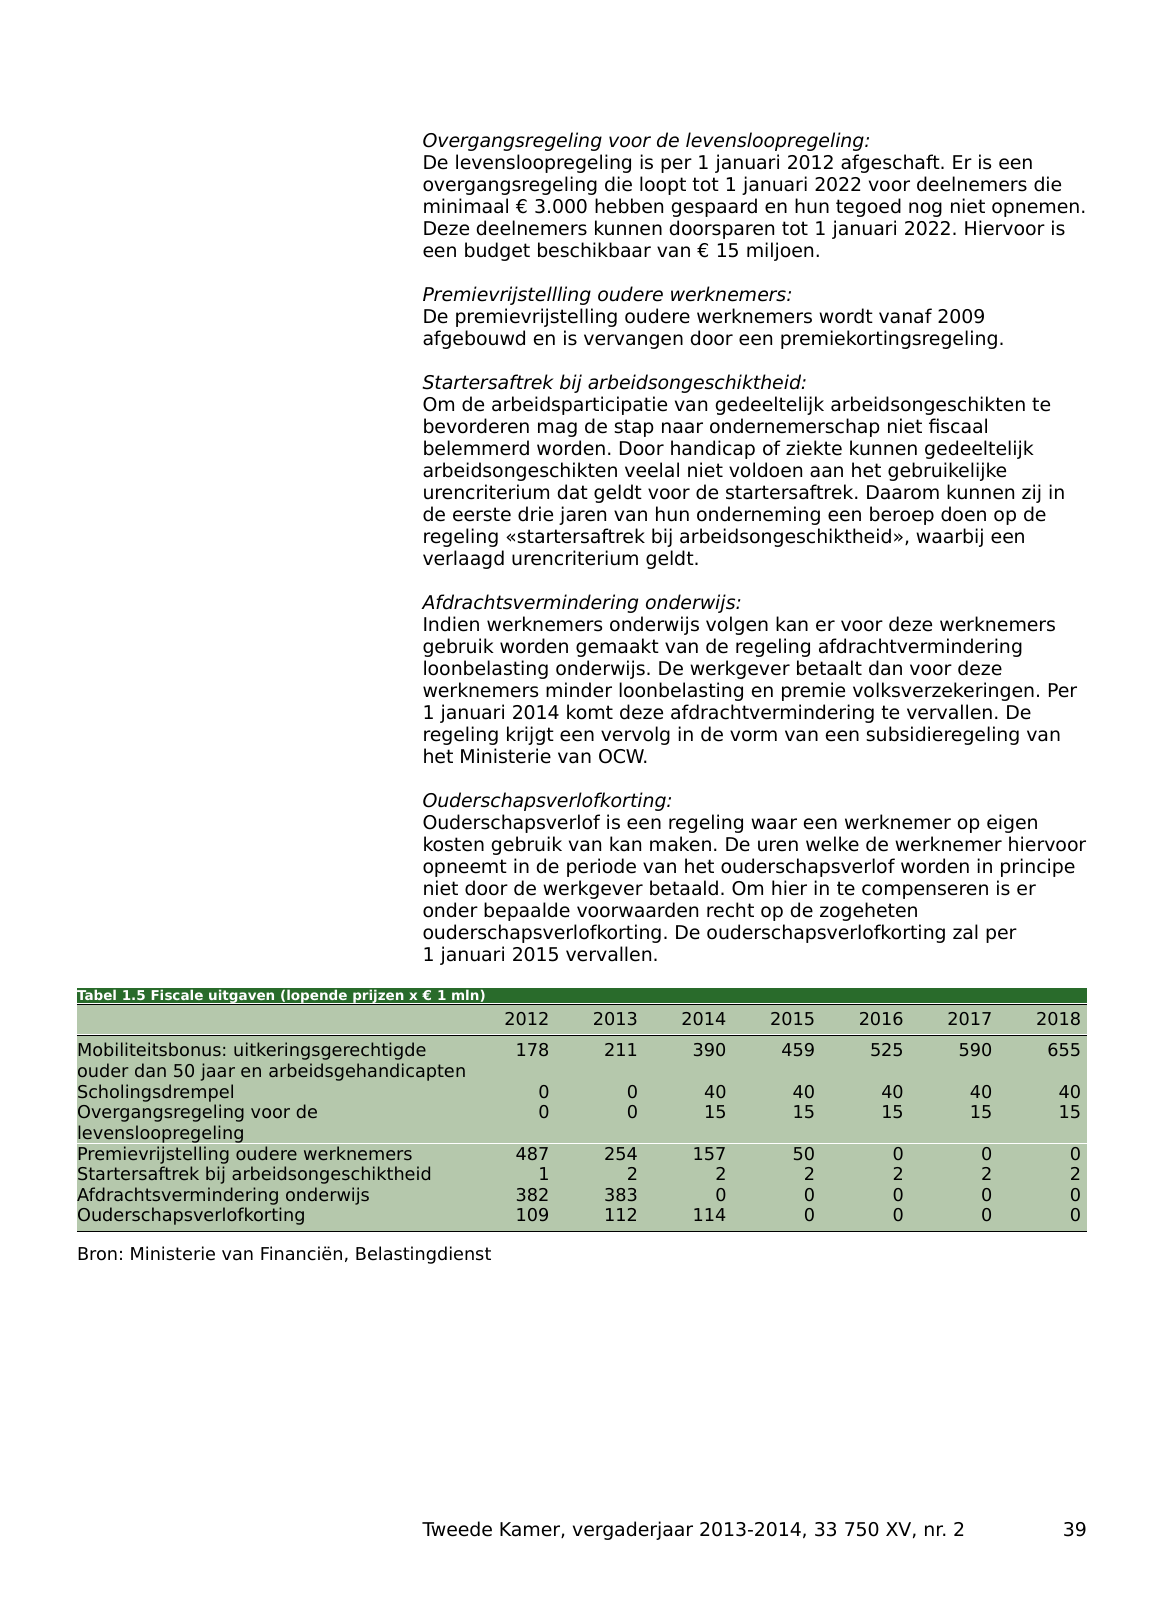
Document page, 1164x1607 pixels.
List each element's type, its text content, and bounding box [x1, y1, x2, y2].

text De levensloopregeling is per 1 januari 2012 afgeschaft. Er is een overgangsregeling die loopt tot 1 januari 2022 voor deelnemers die minimaal € 3.000 hebben gespaard en hun tegoed nog niet opnemen. Deze deelnemers kunnen doorsparen tot 1 januari 2022. Hiervoor is een budget beschikbaar van € 15 miljoen. [422, 152, 1087, 262]
table_cell 459 [732, 1036, 821, 1082]
table_cell 2014 [644, 1005, 732, 1034]
table_cell 15 [998, 1102, 1087, 1143]
table_cell 525 [821, 1036, 909, 1082]
table_cell 15 [821, 1102, 909, 1143]
table_cell 2012 [466, 1005, 555, 1034]
table_cell 0 [732, 1185, 821, 1205]
table_cell Premievrijstelling oudere werknemers [77, 1144, 466, 1164]
table_cell 2018 [998, 1005, 1087, 1034]
table_cell Afdrachtsvermindering onderwijs [77, 1185, 466, 1205]
table_cell 0 [998, 1185, 1087, 1205]
table_cell 109 [466, 1205, 555, 1231]
text Indien werknemers onderwijs volgen kan er voor deze werknemers gebruik worden gemaakt van de regeling afdrachtvermindering loonbelasting onderwijs. De werkgever betaalt dan voor deze werknemers minder loonbelasting en premie volksverzekeringen. Per 1 januari 2014 komt deze afdrachtvermindering te vervallen. De regeling krijgt een vervolg in de vorm van een subsidieregeling van het Ministerie van OCW. [422, 614, 1087, 768]
table_cell 0 [555, 1082, 644, 1102]
text Afdrachtsvermindering onderwijs: [422, 592, 1087, 614]
table_cell 50 [732, 1144, 821, 1164]
table_cell 2 [909, 1164, 998, 1185]
table_cell 15 [644, 1102, 732, 1143]
table_cell 655 [998, 1036, 1087, 1082]
table_cell 2017 [909, 1005, 998, 1034]
table_cell 0 [555, 1102, 644, 1143]
table_cell 0 [909, 1144, 998, 1164]
table_header Tabel 1.5 Fiscale uitgaven (lopende prijzen x € 1 mln) [77, 988, 1087, 1003]
table_cell 2 [821, 1164, 909, 1185]
table_cell 114 [644, 1205, 732, 1231]
table_cell 2 [555, 1164, 644, 1185]
table_cell 40 [732, 1082, 821, 1102]
text De premievrijstelling oudere werknemers wordt vanaf 2009 afgebouwd en is vervangen door een premiekortingsregeling. [422, 306, 1087, 350]
table_cell 40 [821, 1082, 909, 1102]
table_cell 15 [732, 1102, 821, 1143]
table_cell Overgangsregeling voor de levensloopregeling [77, 1102, 466, 1143]
table_cell 2013 [555, 1005, 644, 1034]
table_cell 2 [998, 1164, 1087, 1185]
table_cell 2 [732, 1164, 821, 1185]
table_cell 0 [466, 1102, 555, 1143]
table_cell 254 [555, 1144, 644, 1164]
table_cell 40 [644, 1082, 732, 1102]
table_cell Bron: Ministerie van Financiën, Belastingdienst [77, 1232, 1087, 1264]
table_cell 211 [555, 1036, 644, 1082]
table_cell 0 [909, 1205, 998, 1231]
table_cell Mobiliteitsbonus: uitkeringsgerechtigde ouder dan 50 jaar en arbeidsgehandicapten [77, 1036, 466, 1082]
table_cell 2016 [821, 1005, 909, 1034]
table_cell 40 [998, 1082, 1087, 1102]
table_cell 112 [555, 1205, 644, 1231]
text Ouderschapsverlof is een regeling waar een werknemer op eigen kosten gebruik van kan maken. De uren welke de werknemer hiervoor opneemt in de periode van het ouderschapsverlof worden in principe niet door de werkgever betaald. Om hier in te compenseren is er onder bepaalde voorwaarden recht op de zogeheten ouderschapsverlofkorting. De ouderschapsverlofkorting zal per 1 januari 2015 vervallen. [422, 812, 1087, 966]
table_cell 0 [909, 1185, 998, 1205]
table_cell [77, 1005, 466, 1034]
table_cell 0 [821, 1185, 909, 1205]
table_cell 0 [821, 1144, 909, 1164]
table_cell 382 [466, 1185, 555, 1205]
table_cell 1 [466, 1164, 555, 1185]
table_cell 0 [821, 1205, 909, 1231]
table_cell Startersaftrek bij arbeidsongeschiktheid [77, 1164, 466, 1185]
table_cell 157 [644, 1144, 732, 1164]
text Om de arbeidsparticipatie van gedeeltelijk arbeidsongeschikten te bevorderen mag de stap naar ondernemerschap niet fiscaal belemmerd worden. Door handicap of ziekte kunnen gedeeltelijk arbeidsongeschikten veelal niet voldoen aan het gebruikelijke urencriterium dat geldt voor de startersaftrek. Daarom kunnen zij in de eerste drie jaren van hun onderneming een beroep doen op de regeling «startersaftrek bij arbeidsongeschiktheid», waarbij een verlaagd urencriterium geldt. [422, 394, 1087, 570]
table_cell Scholingsdrempel [77, 1082, 466, 1102]
table_cell 2015 [732, 1005, 821, 1034]
text Overgangsregeling voor de levensloopregeling: [422, 130, 1087, 152]
text Ouderschapsverlofkorting: [422, 790, 1087, 812]
table_cell 590 [909, 1036, 998, 1082]
table_cell 178 [466, 1036, 555, 1082]
table_cell 0 [644, 1185, 732, 1205]
table_cell 390 [644, 1036, 732, 1082]
table_cell 0 [466, 1082, 555, 1102]
table_cell Ouderschapsverlofkorting [77, 1205, 466, 1231]
table_cell 0 [732, 1205, 821, 1231]
table_cell 15 [909, 1102, 998, 1143]
text Startersaftrek bij arbeidsongeschiktheid: [422, 372, 1087, 394]
table_cell 383 [555, 1185, 644, 1205]
table_cell 487 [466, 1144, 555, 1164]
text Premievrijstellling oudere werknemers: [422, 284, 1087, 306]
table_cell 40 [909, 1082, 998, 1102]
table_cell 0 [998, 1144, 1087, 1164]
table_cell 0 [998, 1205, 1087, 1231]
table_cell 2 [644, 1164, 732, 1185]
